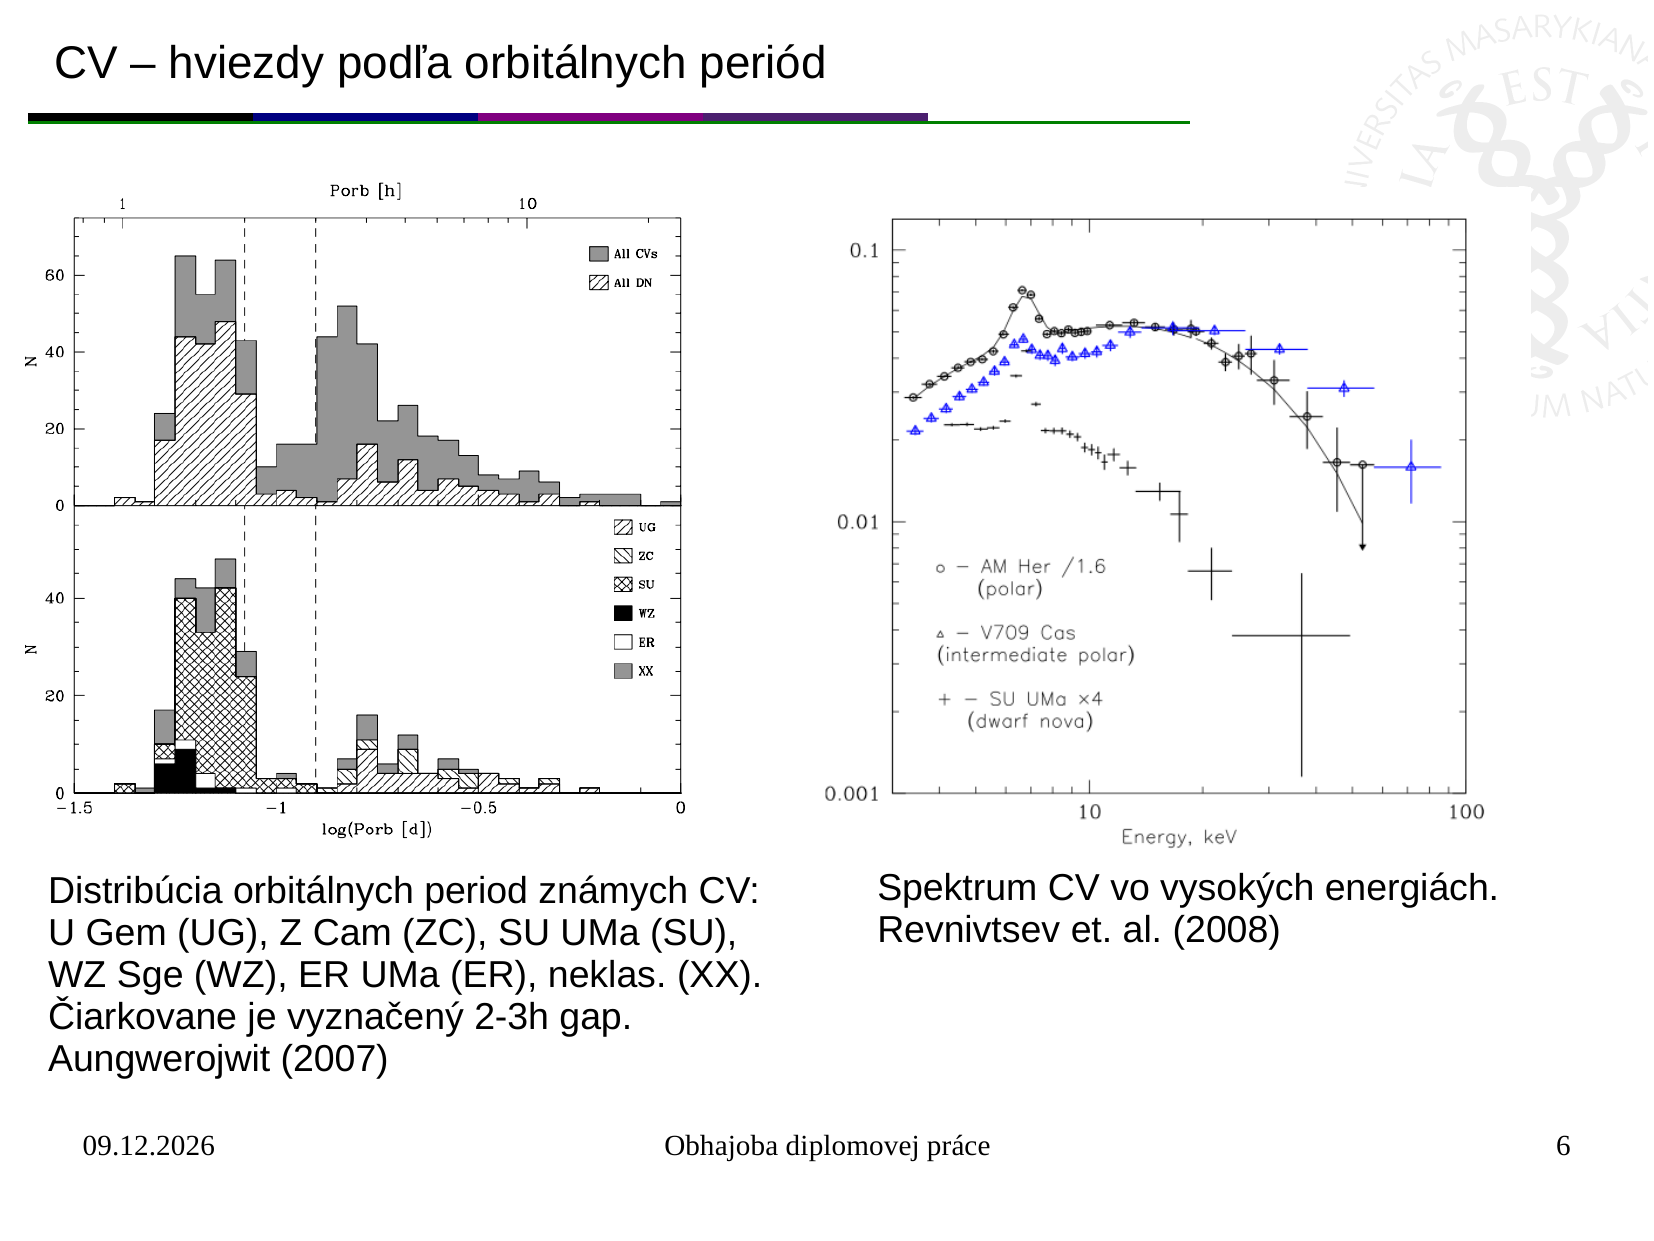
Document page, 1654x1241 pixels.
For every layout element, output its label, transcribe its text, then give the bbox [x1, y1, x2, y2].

picture [15, 172, 691, 848]
text_box CV – hviezdy podľa orbitálnych periód [39, 29, 868, 97]
picture [817, 0, 1648, 863]
text_box Spektrum CV vo vysokých energiách. Revnivtsev et. al. (2008) [862, 858, 1514, 958]
text_box Distribúcia orbitálnych period známych CV: U Gem (UG), Z Cam (ZC), SU UMa (SU), WZ Sge (WZ), ER UMa (ER), neklas. (XX). Čiarkovane je vyznačený 2-3h gap. Aungwerojwit (2007) [33, 862, 788, 1088]
